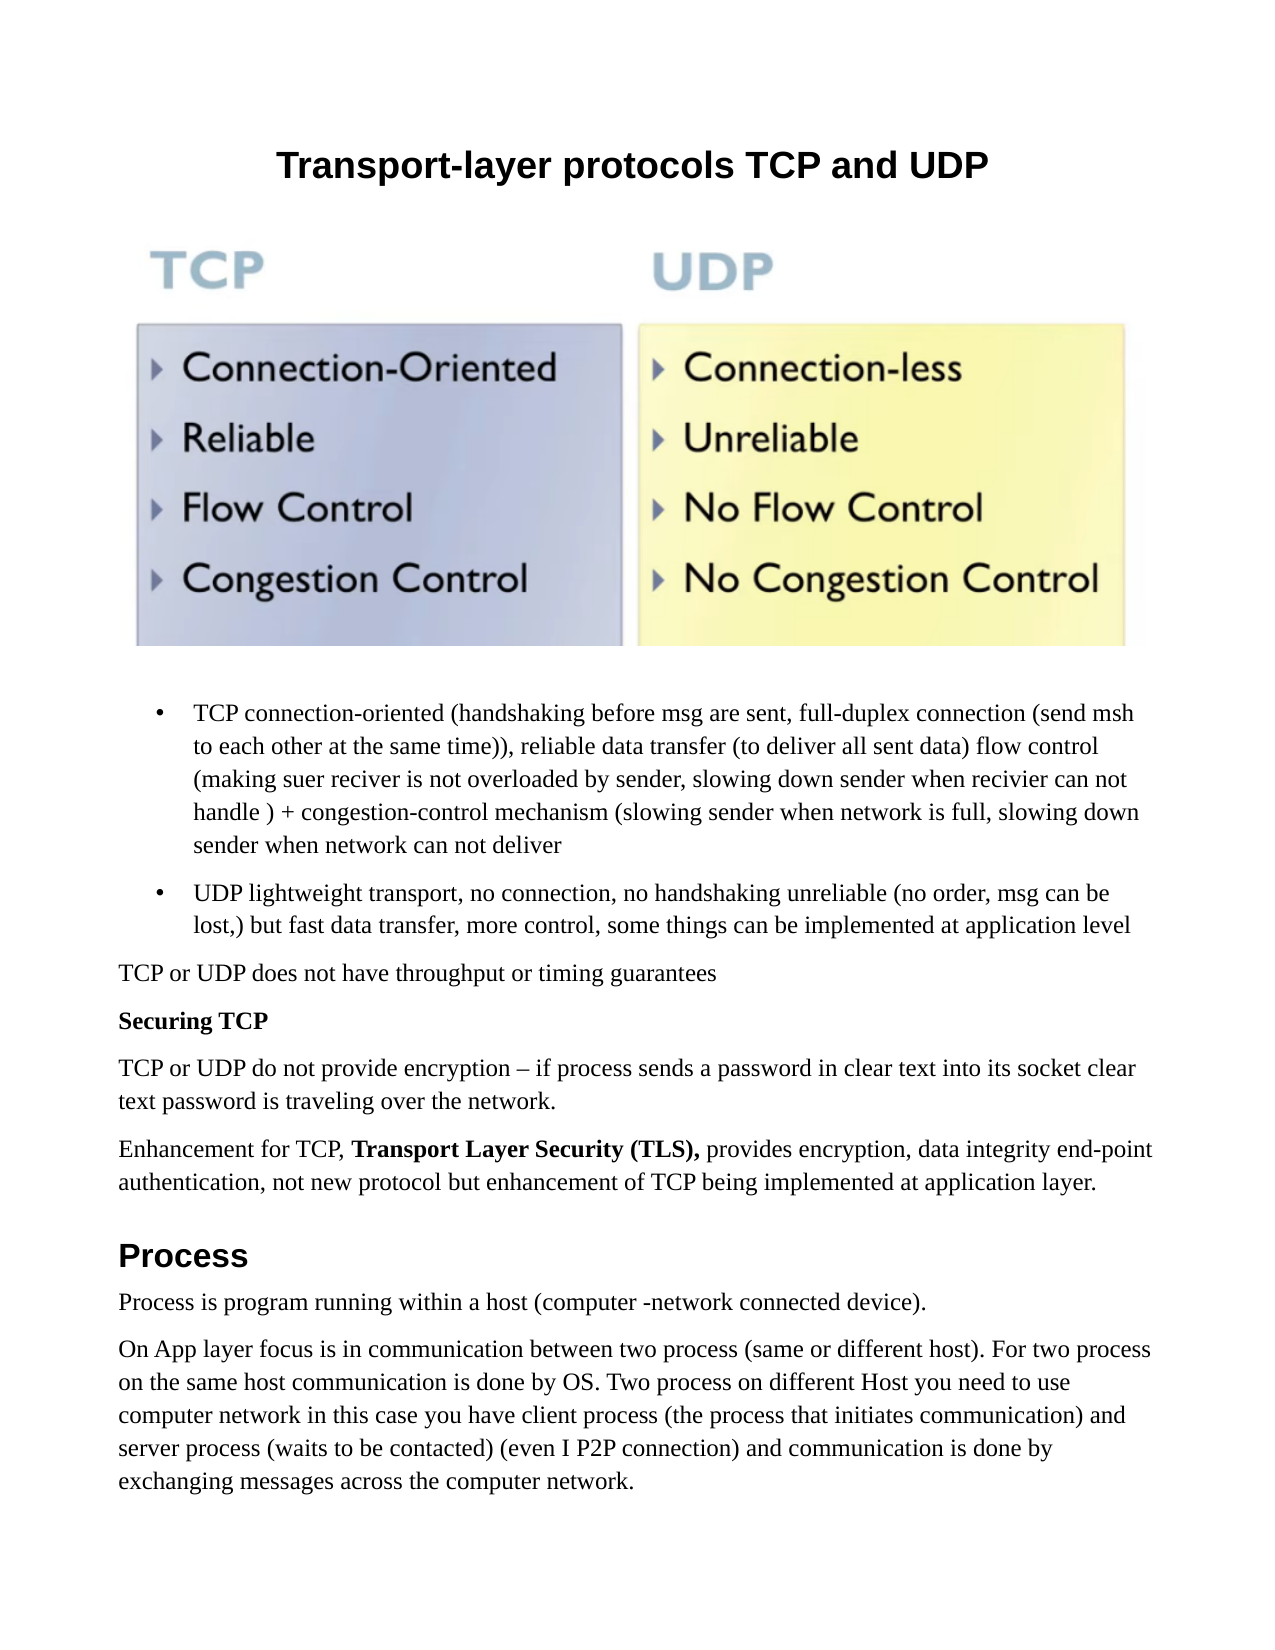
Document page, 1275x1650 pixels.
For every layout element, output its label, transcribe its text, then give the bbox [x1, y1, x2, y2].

picture [118, 226, 1157, 646]
list UDP lightweight transport, no connection, no handshaking unreliable (no order, msg can be lost,) but fast data transfer, more control, some things can be implemented at application level [156, 878, 1157, 939]
list TCP connection-oriented (handshaking before msg are sent, full-duplex connection (send msh to each other at the same time)), reliable data transfer (to deliver all sent data) flow control (making suer reciver is not overloaded by sender, slowing down sender when recivier can not handle ) + congestion-control mechanism (slowing sender when network is full, slowing down sender when network can not deliver [156, 698, 1157, 859]
text Securing TCP [118, 1006, 1157, 1034]
subtitle Transport-layer protocols TCP and UDP [118, 143, 1157, 187]
text Process is program running within a host (computer -network connected device). [118, 1287, 1157, 1315]
subtitle Process [118, 1236, 1157, 1274]
text TCP or UDP do not provide encryption – if process sends a password in clear text into its socket clear text password is traveling over the network. [118, 1053, 1157, 1115]
text Enhancement for TCP, Transport Layer Security (TLS), provides encryption, data integrity end-point authentication, not new protocol but enhancement of TCP being implemented at application layer. [118, 1134, 1157, 1196]
text TCP or UDP does not have throughput or timing guarantees [118, 958, 1157, 987]
text On App layer focus is in communication between two process (same or different host). For two process on the same host communication is done by OS. Two process on different Host you need to use computer network in this case you have client process (the process that initiates communication) and server process (waits to be contacted) (even I P2P connection) and communication is done by exchanging messages across the computer network. [118, 1334, 1157, 1495]
